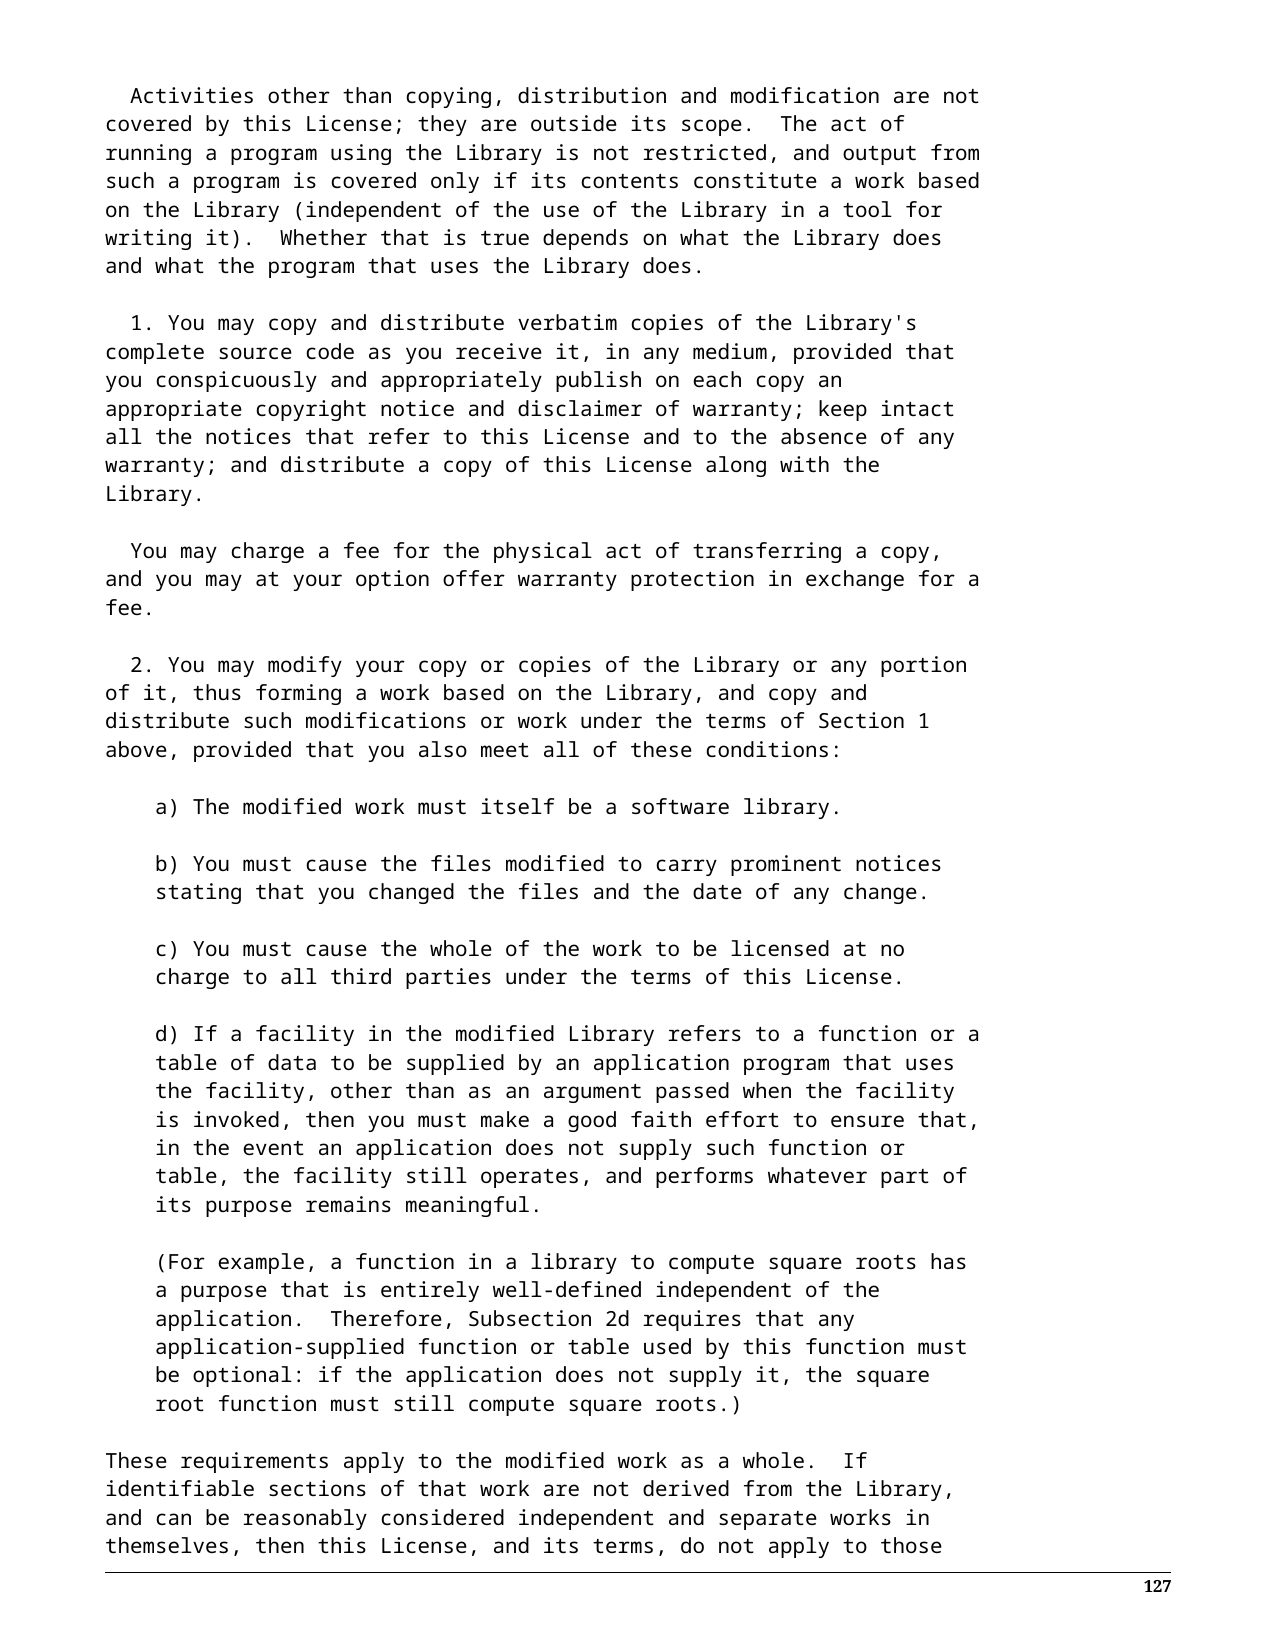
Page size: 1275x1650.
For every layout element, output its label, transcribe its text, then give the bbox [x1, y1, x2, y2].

text These requirements apply to the modified work as a whole. If [105, 1446, 1186, 1474]
text themselves, then this License, and its terms, do not apply to those [105, 1531, 1186, 1560]
text distribute such modifications or work under the terms of Section 1 [105, 707, 1186, 735]
text running a program using the Library is not restricted, and output from [105, 138, 1186, 166]
text stating that you changed the files and the date of any change. [105, 877, 1186, 906]
text complete source code as you receive it, in any medium, provided that [105, 337, 1186, 365]
text (For example, a function in a library to compute square roots has [105, 1247, 1186, 1275]
text 2. You may modify your copy or copies of the Library or any portion [105, 650, 1186, 678]
text on the Library (independent of the use of the Library in a tool for [105, 195, 1186, 223]
text writing it). Whether that is true depends on what the Library does [105, 223, 1186, 252]
text application. Therefore, Subsection 2d requires that any [105, 1304, 1186, 1332]
text application-supplied function or table used by this function must [105, 1332, 1186, 1361]
text d) If a facility in the modified Library refers to a function or a [105, 1019, 1186, 1048]
text fee. [105, 593, 1186, 621]
text and can be reasonably considered independent and separate works in [105, 1503, 1186, 1531]
text covered by this License; they are outside its scope. The act of [105, 109, 1186, 138]
text identifiable sections of that work are not derived from the Library, [105, 1474, 1186, 1503]
text You may charge a fee for the physical act of transferring a copy, [105, 536, 1186, 564]
text all the notices that refer to this License and to the absence of any [105, 422, 1186, 451]
text the facility, other than as an argument passed when the facility [105, 1076, 1186, 1105]
text root function must still compute square roots.) [105, 1389, 1186, 1417]
text 1. You may copy and distribute verbatim copies of the Library's [105, 308, 1186, 337]
text table, the facility still operates, and performs whatever part of [105, 1162, 1186, 1190]
text such a program is covered only if its contents constitute a work based [105, 166, 1186, 195]
text is invoked, then you must make a good faith effort to ensure that, [105, 1105, 1186, 1133]
text appropriate copyright notice and disclaimer of warranty; keep intact [105, 394, 1186, 422]
text be optional: if the application does not supply it, the square [105, 1361, 1186, 1389]
text and what the program that uses the Library does. [105, 252, 1186, 280]
text Library. [105, 479, 1186, 507]
text you conspicuously and appropriately publish on each copy an [105, 365, 1186, 394]
text its purpose remains meaningful. [105, 1190, 1186, 1218]
text c) You must cause the whole of the work to be licensed at no [105, 934, 1186, 962]
text and you may at your option offer warranty protection in exchange for a [105, 564, 1186, 593]
text of it, thus forming a work based on the Library, and copy and [105, 678, 1186, 707]
text Activities other than copying, distribution and modification are not [105, 81, 1186, 109]
text charge to all third parties under the terms of this License. [105, 962, 1186, 991]
text a) The modified work must itself be a software library. [105, 792, 1186, 820]
text warranty; and distribute a copy of this License along with the [105, 451, 1186, 479]
text in the event an application does not supply such function or [105, 1133, 1186, 1162]
text b) You must cause the files modified to carry prominent notices [105, 849, 1186, 877]
text a purpose that is entirely well-defined independent of the [105, 1275, 1186, 1304]
text above, provided that you also meet all of these conditions: [105, 735, 1186, 763]
text table of data to be supplied by an application program that uses [105, 1048, 1186, 1076]
